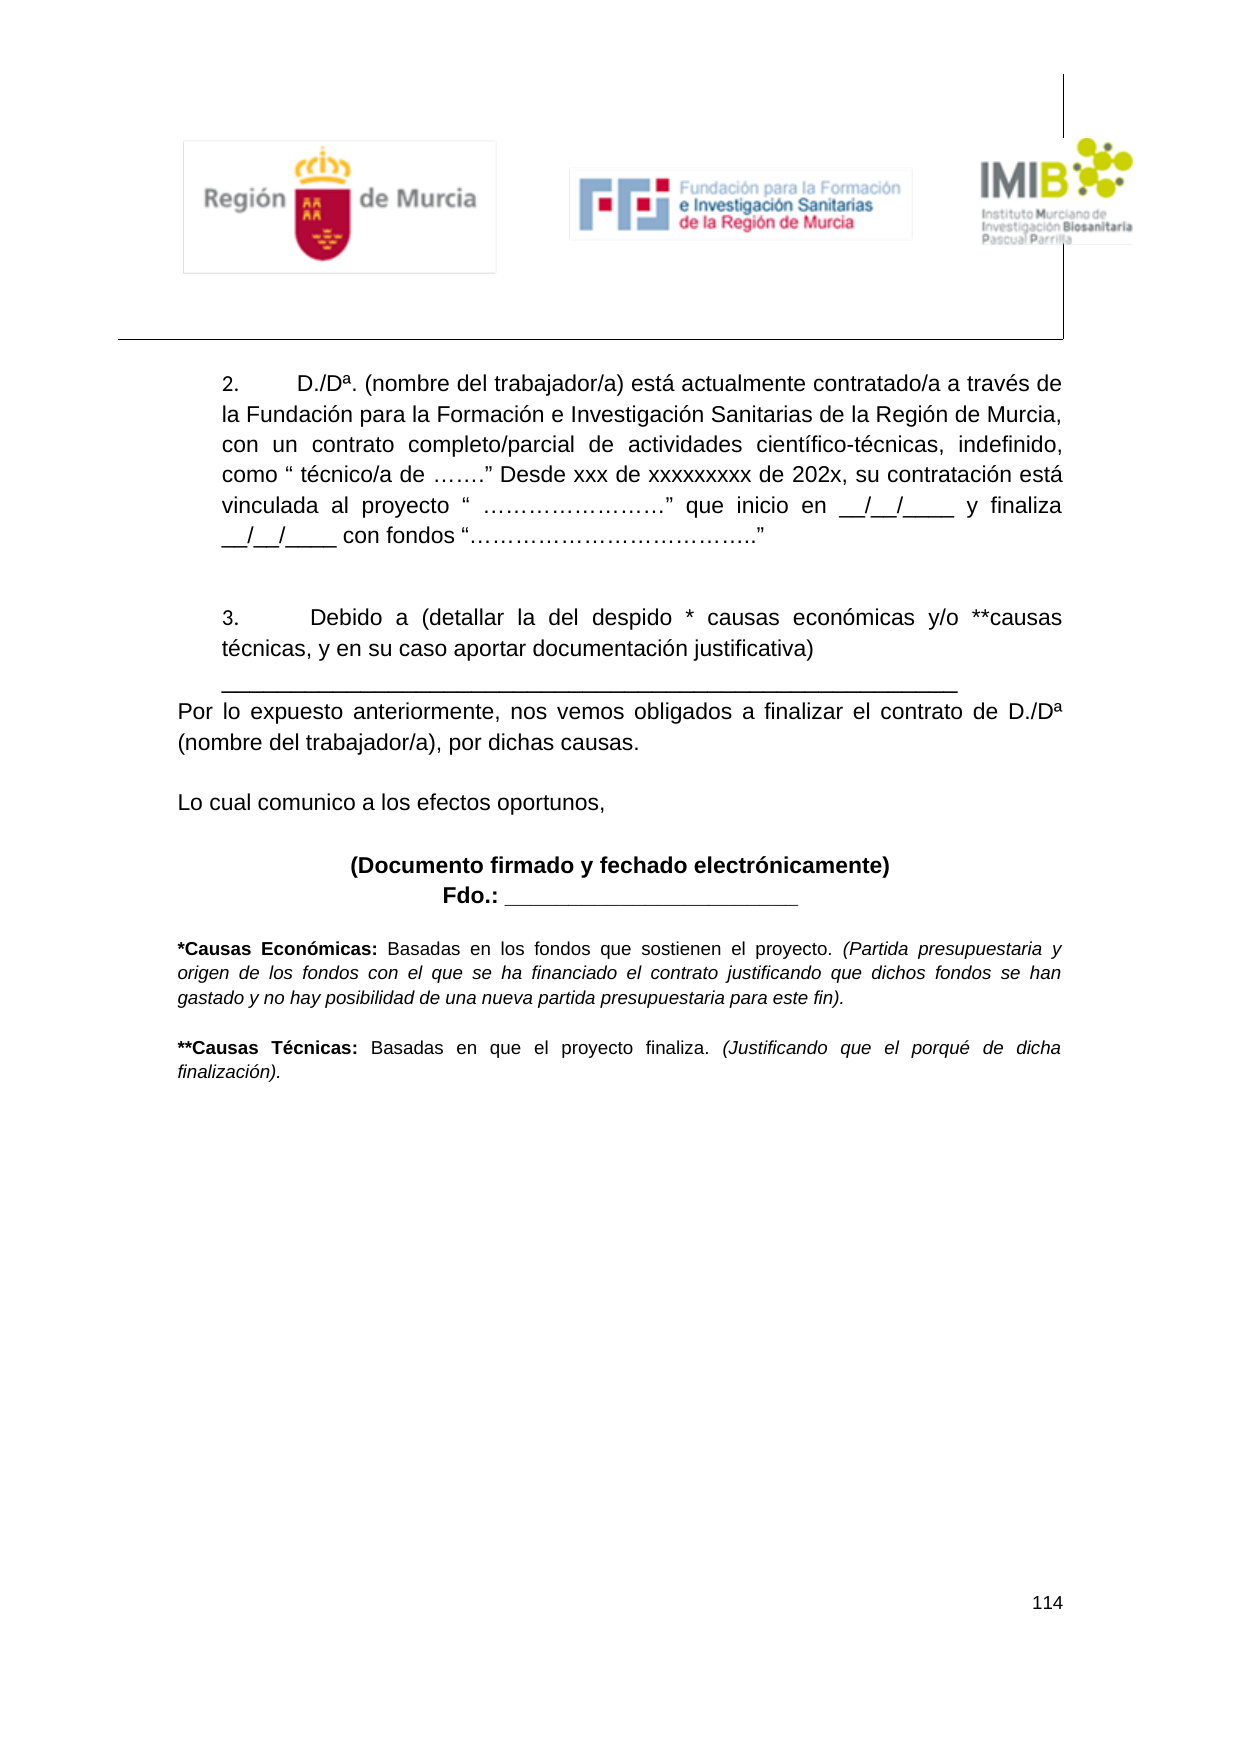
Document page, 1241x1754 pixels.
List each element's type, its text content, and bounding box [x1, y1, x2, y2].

list Debido a (detallar la del despido * causas económicas y/o **causas técnicas, y en su caso aportar documentación justificativa) [222, 603, 1063, 661]
text **Causas Técnicas: Basadas en que el proyecto finaliza. (Justificando que el porqué de dicha finalización). [177, 1036, 1063, 1083]
text Fdo.: _______________________ [177, 882, 1063, 909]
text Por lo expuesto anteriormente, nos vemos obligados a finalizar el contrato de D./Dª (nombre del trabajador/a), por dichas causas. [177, 698, 1063, 755]
list D./Dª. (nombre del trabajador/a) está actualmente contratado/a a través de la Fundación para la Formación e Investigación Sanitarias de la Región de Murcia, con un contrato completo/parcial de actividades científico-técnicas, indefinido, como “ técnico/a de …….” Desde xxx de xxxxxxxxx de 202x, su contratación está vinculada al proyecto “ ……………………” que inicio en __/__/____ y finaliza __/__/____ con fondos “………………………………..” [222, 369, 1063, 548]
text *Causas Económicas: Basadas en los fondos que sostienen el proyecto. (Partida presupuestaria y origen de los fondos con el que se ha financiado el contrato justificando que dichos fondos se han gastado y no hay posibilidad de una nueva partida presupuestaria para este fin). [177, 937, 1063, 1008]
text (Documento firmado y fechado electrónicamente) [177, 852, 1063, 878]
text Lo cual comunico a los efectos oportunos, [177, 789, 1063, 815]
text _____________________________________________________ [222, 665, 1063, 694]
